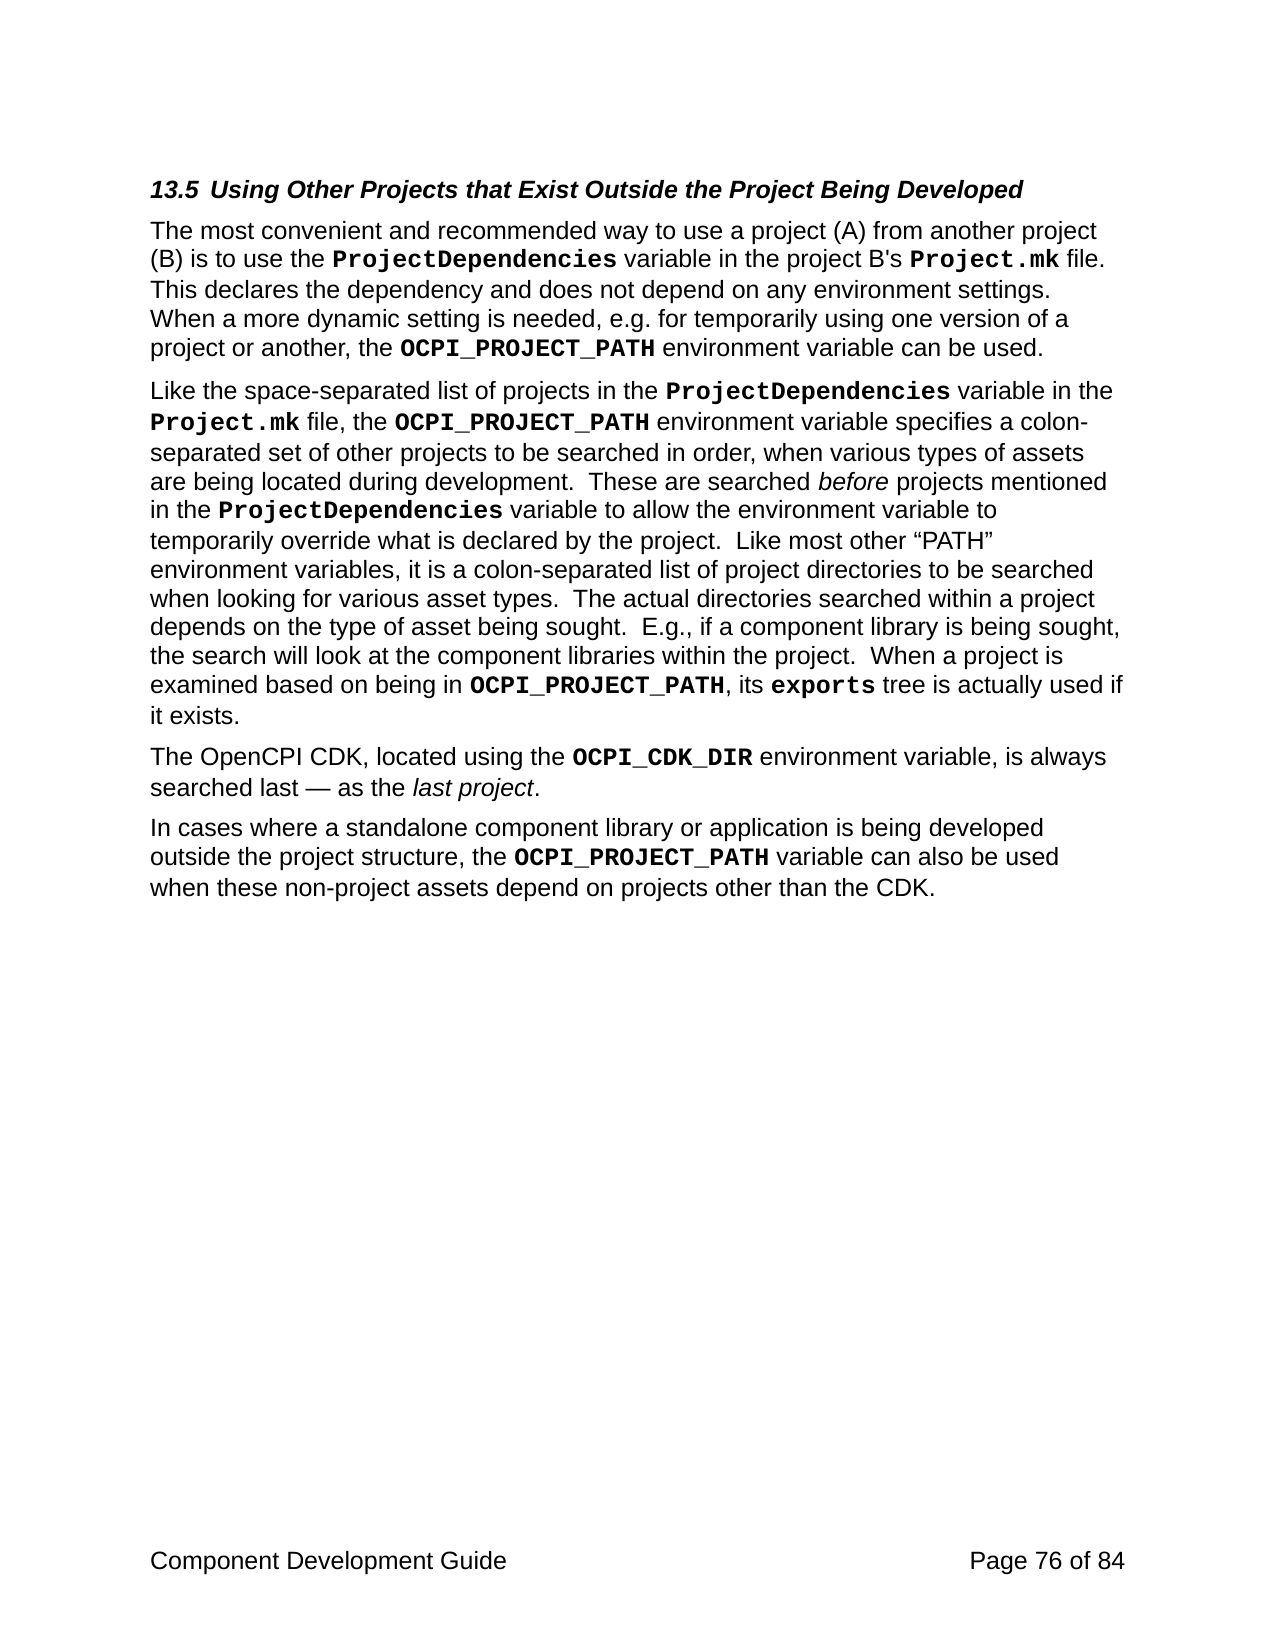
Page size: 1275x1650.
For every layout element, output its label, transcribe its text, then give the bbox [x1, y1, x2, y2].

text Like the space-separated list of projects in the ProjectDependencies variable in the Project.mk file, the OCPI_PROJECT_PATH environment variable specifies a colon-separated set of other projects to be searched in order, when various types of assets are being located during development. These are searched before projects mentioned in the ProjectDependencies variable to allow the environment variable to temporarily override what is declared by the project. Like most other “PATH” environment variables, it is a colon-separated list of project directories to be searched when looking for various asset types. The actual directories searched within a project depends on the type of asset being sought. E.g., if a component library is being sought, the search will look at the component libraries within the project. When a project is examined based on being in OCPI_PROJECT_PATH, its exports tree is actually used if it exists. [150, 376, 1125, 729]
text The OpenCPI CDK, located using the OCPI_CDK_DIR environment variable, is always searched last — as the last project. [150, 742, 1125, 801]
text In cases where a standalone component library or application is being developed outside the project structure, the OCPI_PROJECT_PATH variable can also be used when these non-project assets depend on projects other than the CDK. [150, 813, 1125, 902]
subtitle Using Other Projects that Exist Outside the Project Being Developed [150, 175, 1125, 204]
text The most convenient and recommended way to use a project (A) from another project (B) is to use the ProjectDependencies variable in the project B's Project.mk file. This declares the dependency and does not depend on any environment settings. When a more dynamic setting is needed, e.g. for temporarily using one version of a project or another, the OCPI_PROJECT_PATH environment variable can be used. [150, 216, 1125, 364]
